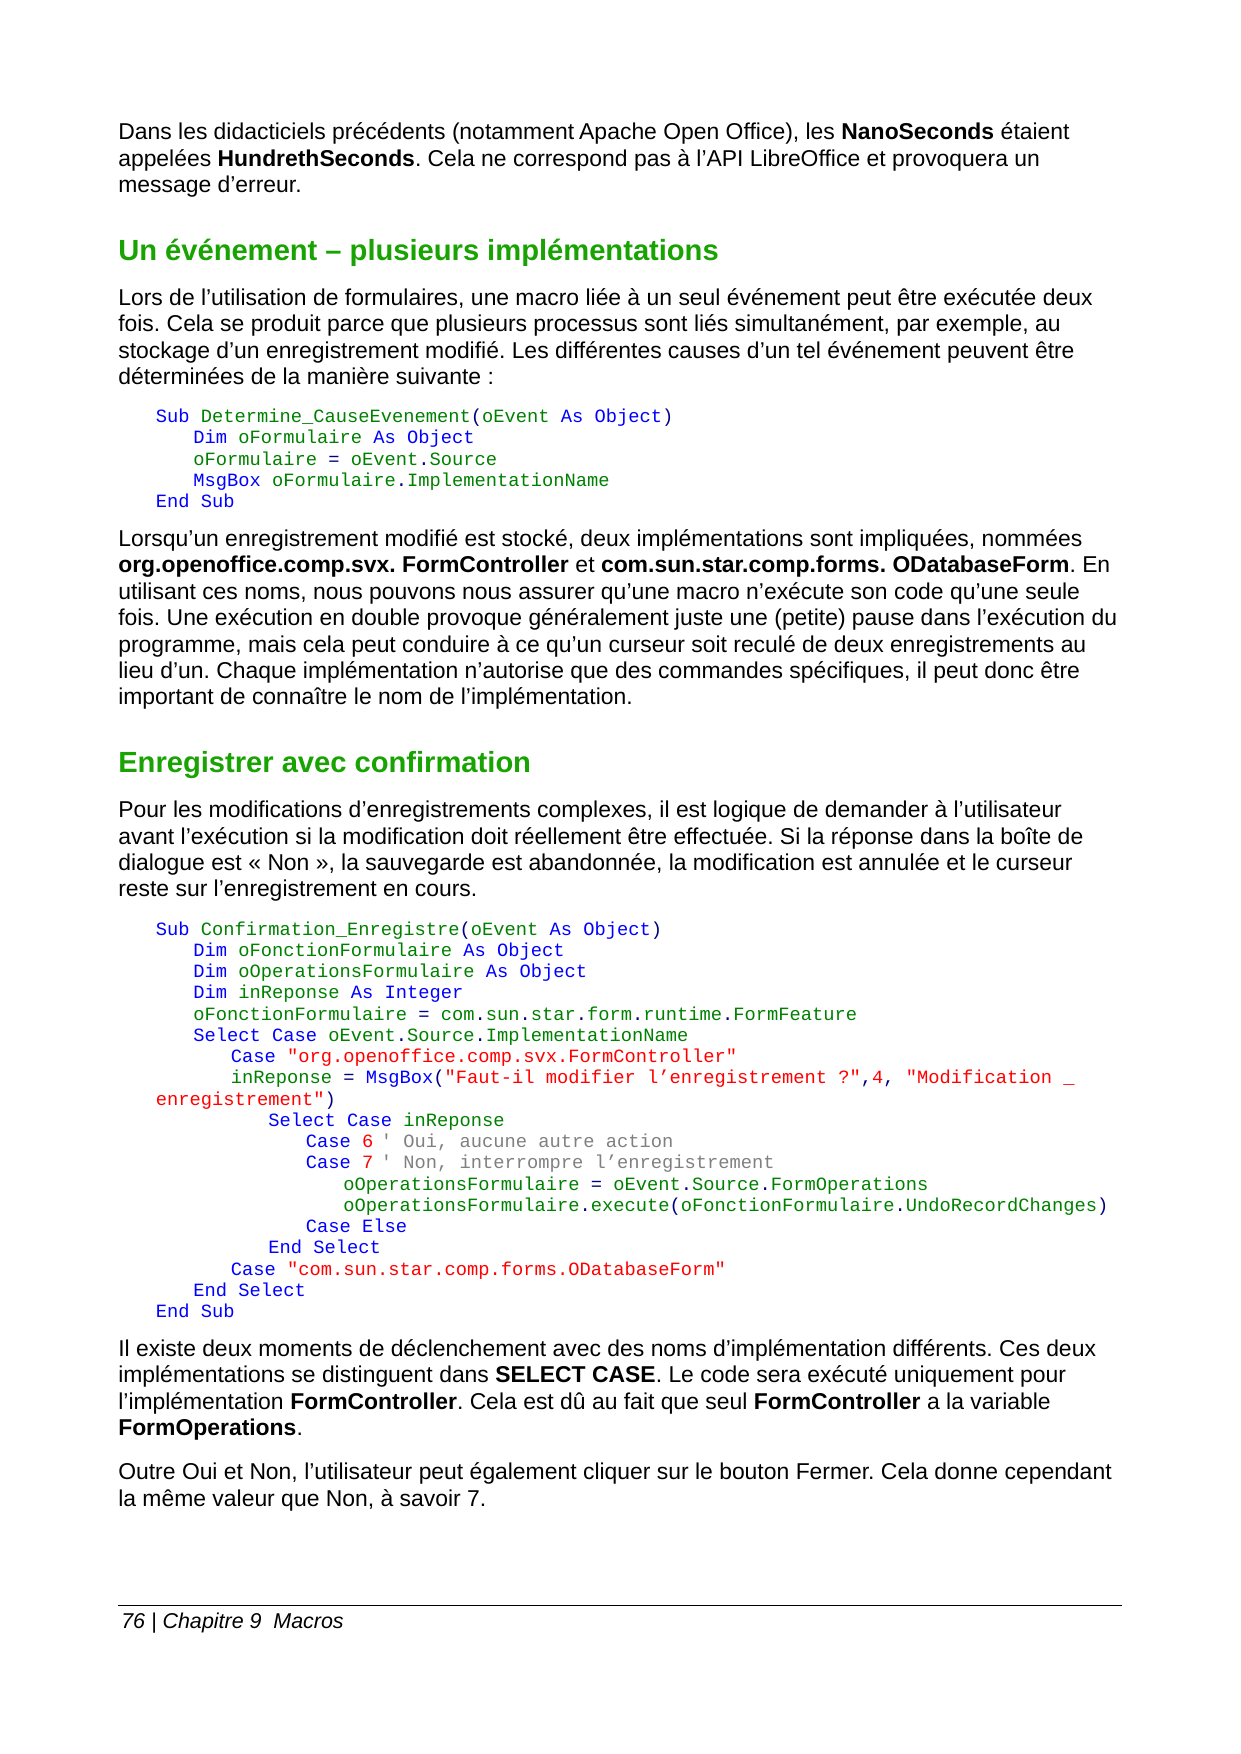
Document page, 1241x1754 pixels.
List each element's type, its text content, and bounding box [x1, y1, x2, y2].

text Lors de l’utilisation de formulaires, une macro liée à un seul événement peut être exécutée deux fois. Cela se produit parce que plusieurs processus sont liés simultanément, par exemple, au stockage d’un enregistrement modifié. Les différentes causes d’un tel événement peuvent être déterminées de la manière suivante : [118, 284, 1122, 389]
text Lorsqu’un enregistrement modifié est stocké, deux implémentations sont impliquées, nommées org.openoffice.comp.svx. FormController et com.sun.star.comp.forms. ODatabaseForm. En utilisant ces noms, nous pouvons nous assurer qu’une macro n’exécute son code qu’une seule fois. Une exécution en double provoque généralement juste une (petite) pause dans l’exécution du programme, mais cela peut conduire à ce qu’un curseur soit reculé de deux enregistrements au lieu d’un. Chaque implémentation n’autorise que des commandes spécifiques, il peut donc être important de connaître le nom de l’implémentation. [118, 525, 1122, 709]
text Sub Confirmation_Enregistre(oEvent As Object) [156, 919, 1122, 941]
text Dim oOperationsFormulaire As Object [156, 962, 1122, 983]
subtitle Enregistrer avec confirmation [118, 745, 1122, 778]
text End Sub [156, 492, 1122, 513]
text oOperationsFormulaire = oEvent.Source.FormOperations [156, 1174, 1122, 1196]
text Case "com.sun.star.comp.forms.ODatabaseForm" [156, 1259, 1122, 1281]
text Outre Oui et Non, l’utilisateur peut également cliquer sur le bouton Fermer. Cela donne cependant la même valeur que Non, à savoir 7. [118, 1458, 1122, 1511]
text Case "org.openoffice.comp.svx.FormController" [156, 1047, 1122, 1068]
text Dim oFormulaire As Object [156, 428, 1122, 449]
text End Select [156, 1238, 1122, 1259]
subtitle Un événement – plusieurs implémentations [118, 233, 1122, 266]
text Case 6 ' Oui, aucune autre action [156, 1132, 1122, 1153]
text End Select [156, 1281, 1122, 1302]
text Case 7 ' Non, interrompre l’enregistrement [156, 1153, 1122, 1174]
text Pour les modifications d’enregistrements complexes, il est logique de demander à l’utilisateur avant l’exécution si la modification doit réellement être effectuée. Si la réponse dans la boîte de dialogue est « Non », la sauvegarde est abandonnée, la modification est annulée et le curseur reste sur l’enregistrement en cours. [118, 796, 1122, 902]
text MsgBox oFormulaire.ImplementationName [156, 471, 1122, 492]
text oFonctionFormulaire = com.sun.star.form.runtime.FormFeature [156, 1004, 1122, 1026]
text End Sub [156, 1302, 1122, 1323]
text Dim oFonctionFormulaire As Object [156, 941, 1122, 962]
text Case Else [156, 1217, 1122, 1238]
text oOperationsFormulaire.execute(oFonctionFormulaire.UndoRecordChanges) [156, 1196, 1122, 1217]
text Sub Determine_CauseEvenement(oEvent As Object) [156, 407, 1122, 428]
text Il existe deux moments de déclenchement avec des noms d’implémentation différents. Ces deux implémentations se distinguent dans SELECT CASE. Le code sera exécuté uniquement pour l’implémentation FormController. Cela est dû au fait que seul FormController a la variable FormOperations. [118, 1335, 1122, 1440]
text Dans les didacticiels précédents (notamment Apache Open Office), les NanoSeconds étaient appelées HundrethSeconds. Cela ne correspond pas à l’API LibreOffice et provoquera un message d’erreur. [118, 118, 1122, 197]
text Select Case oEvent.Source.ImplementationName [156, 1026, 1122, 1047]
text inReponse = MsgBox("Faut-il modifier l’enregistrement ?",4, "Modification _ enregistrement") Select Case inReponse [156, 1068, 1122, 1132]
text oFormulaire = oEvent.Source [156, 449, 1122, 471]
text Dim inReponse As Integer [156, 983, 1122, 1004]
